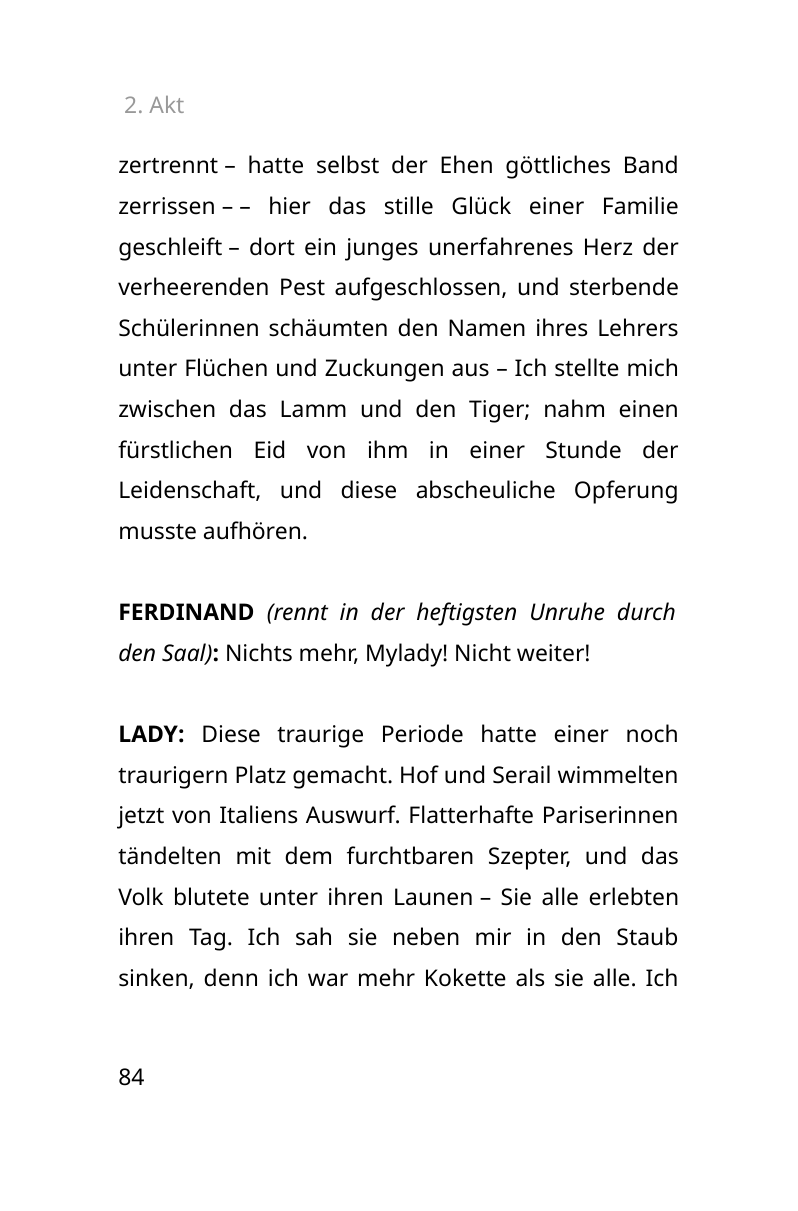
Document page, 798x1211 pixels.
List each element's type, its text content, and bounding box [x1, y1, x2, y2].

text LADY: Diese traurige Periode hatte einer noch traurigern Platz gemacht. Hof und Serail wimmelten jetzt von Italiens Auswurf. Flatterhafte Pariserinnen tändelten mit dem furchtbaren Szepter, und das Volk blutete unter ihren Launen – Sie alle erlebten ihren Tag. Ich sah sie neben mir in den Staub sinken, denn ich war mehr Kokette als sie alle. Ich [118, 689, 679, 993]
text FERDINAND (rennt in der heftigsten Unruhe durch den Saal): Nichts mehr, Mylady! Nicht weiter! [118, 567, 679, 668]
text zertrennt – hatte selbst der Ehen göttliches Band zerrissen – – hier das stille Glück einer Familie geschleift – dort ein junges unerfahrenes Herz der verheerenden Pest aufgeschlossen, und sterbende Schülerinnen schäumten den Namen ihres Lehrers unter Flüchen und Zuckungen aus – Ich stellte mich zwischen das Lamm und den Tiger; nahm einen fürstlichen Eid von ihm in einer Stunde der Leidenschaft, und diese abscheuliche Opferung musste aufhören. [118, 149, 679, 546]
